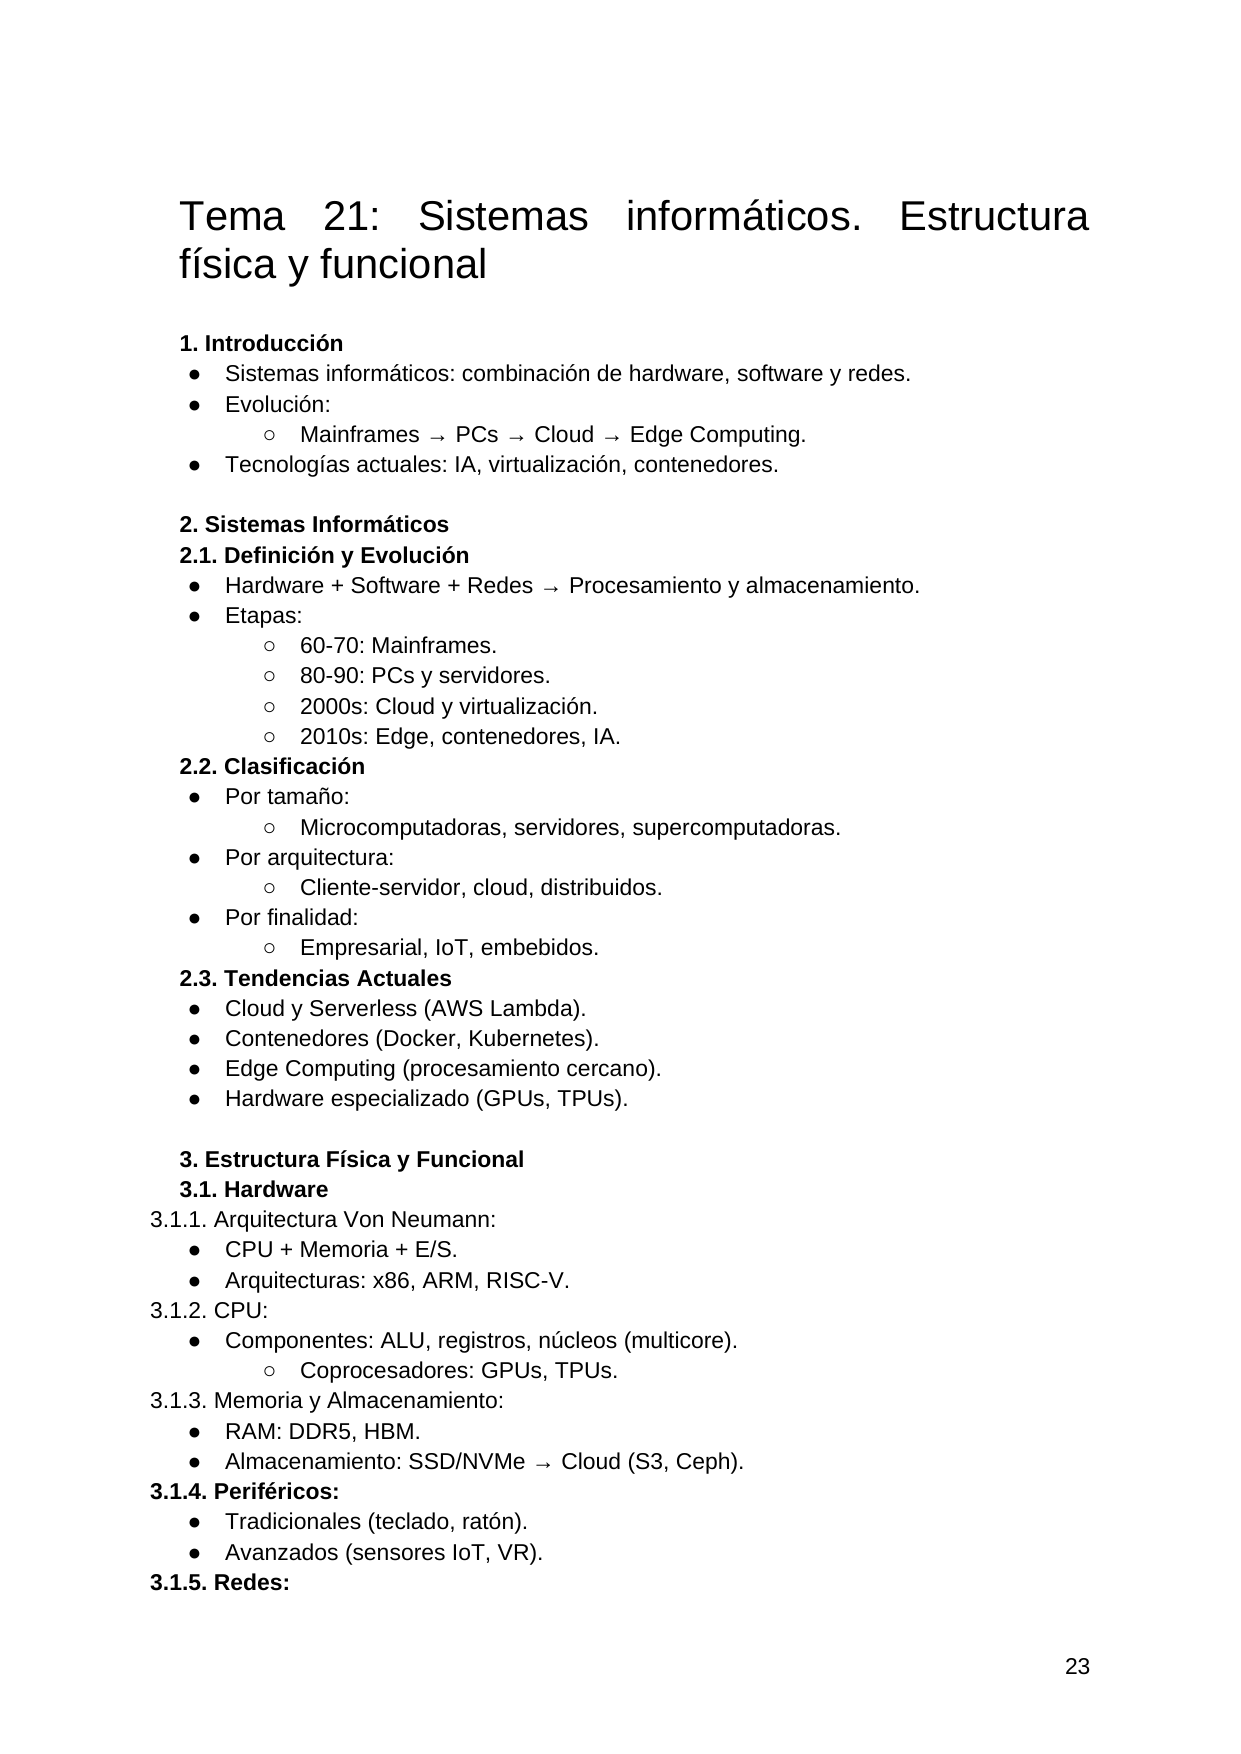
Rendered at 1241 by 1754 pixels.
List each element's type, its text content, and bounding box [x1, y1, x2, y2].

list Componentes: ALU, registros, núcleos (multicore). [187, 1327, 1090, 1353]
list Coprocesadores: GPUs, TPUs. [262, 1357, 1090, 1384]
list Hardware especializado (GPUs, TPUs). [187, 1085, 1090, 1112]
list Tecnologías actuales: IA, virtualización, contenedores. [187, 451, 1090, 477]
list Evolución: [187, 391, 1090, 417]
list Por tamaño: [187, 783, 1090, 810]
list 2010s: Edge, contenedores, IA. [262, 723, 1090, 749]
list Empresarial, IoT, embebidos. [262, 934, 1090, 961]
list Sistemas informáticos: combinación de hardware, software y redes. [187, 360, 1090, 387]
list Hardware + Software + Redes → Procesamiento y almacenamiento. [187, 572, 1090, 598]
text 2. Sistemas Informáticos [179, 511, 1090, 538]
subtitle Tema 21: Sistemas informáticos. Estructura física y funcional [179, 192, 1090, 287]
list CPU + Memoria + E/S. [187, 1236, 1090, 1263]
list 2000s: Cloud y virtualización. [262, 693, 1090, 719]
text 3.1.4. Periféricos: [150, 1478, 1090, 1504]
list Edge Computing (procesamiento cercano). [187, 1055, 1090, 1082]
text 1. Introducción [179, 330, 1090, 357]
list Cliente-servidor, cloud, distribuidos. [262, 874, 1090, 900]
list Etapas: [187, 602, 1090, 628]
list Contenedores (Docker, Kubernetes). [187, 1025, 1090, 1051]
text 3. Estructura Física y Funcional [179, 1146, 1090, 1172]
list 60-70: Mainframes. [262, 632, 1090, 659]
list Mainframes → PCs → Cloud → Edge Computing. [262, 421, 1090, 447]
list Cloud y Serverless (AWS Lambda). [187, 995, 1090, 1021]
text 2.2. Clasificación [179, 753, 1090, 779]
list Arquitecturas: x86, ARM, RISC-V. [187, 1267, 1090, 1293]
list RAM: DDR5, HBM. [187, 1418, 1090, 1444]
list Por arquitectura: [187, 844, 1090, 870]
list Avanzados (sensores IoT, VR). [187, 1538, 1090, 1565]
text 3.1.2. CPU: [150, 1297, 1090, 1323]
text 3.1.5. Redes: [150, 1569, 1090, 1595]
text 3.1.3. Memoria y Almacenamiento: [150, 1387, 1090, 1414]
list Almacenamiento: SSD/NVMe → Cloud (S3, Ceph). [187, 1448, 1090, 1474]
list Tradicionales (teclado, ratón). [187, 1508, 1090, 1535]
text 3.1. Hardware [179, 1176, 1090, 1202]
text 3.1.1. Arquitectura Von Neumann: [150, 1206, 1090, 1233]
list Microcomputadoras, servidores, supercomputadoras. [262, 813, 1090, 840]
list Por finalidad: [187, 904, 1090, 931]
text 2.3. Tendencias Actuales [179, 964, 1090, 991]
text 2.1. Definición y Evolución [179, 542, 1090, 568]
list 80-90: PCs y servidores. [262, 662, 1090, 689]
